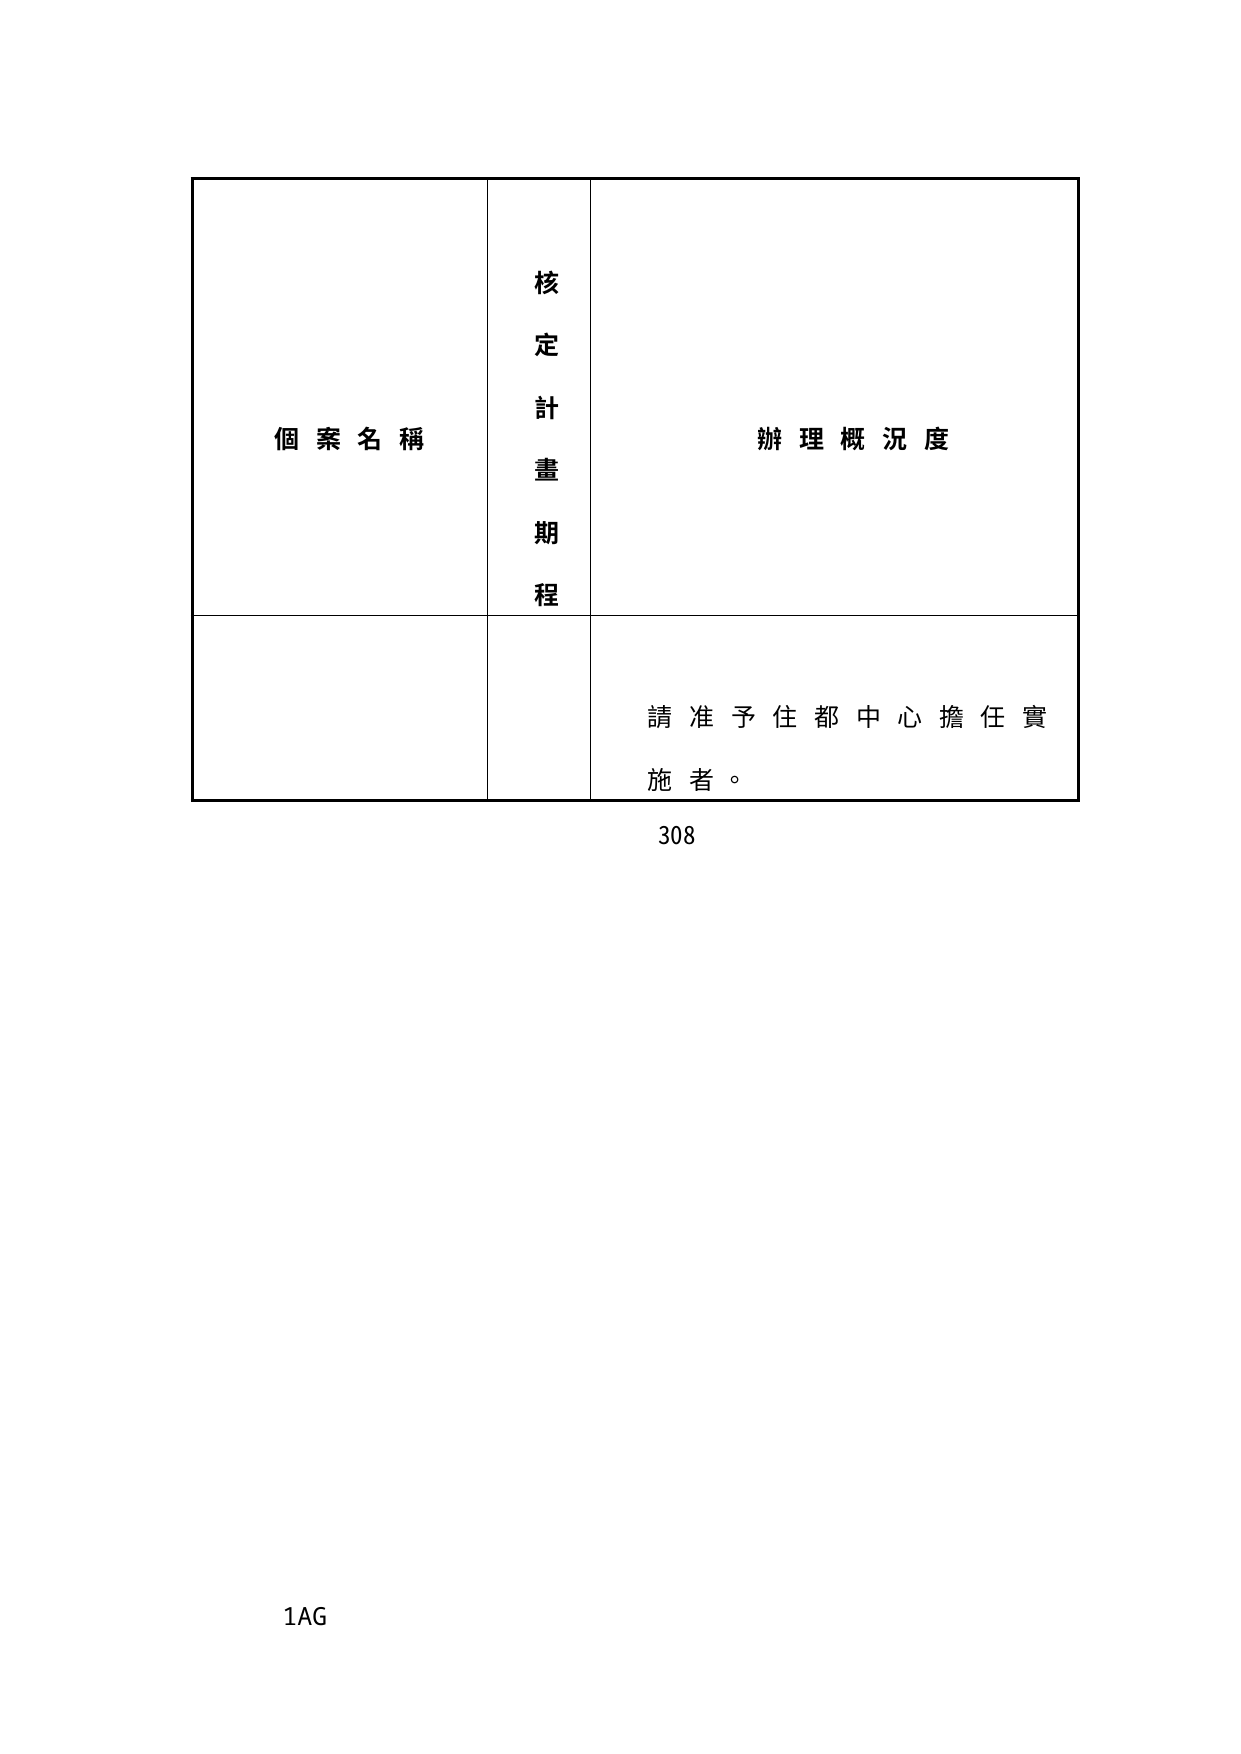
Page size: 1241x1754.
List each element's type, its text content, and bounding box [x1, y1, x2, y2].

table_cell 請准予住都中心擔任實施者。 [591, 616, 1077, 799]
table_header 辦理概況度 [591, 180, 1077, 615]
table_cell [194, 616, 487, 799]
table_cell [488, 616, 590, 799]
table_header 個案名稱 [194, 180, 487, 615]
table_header 核定計畫期程 [488, 180, 590, 615]
